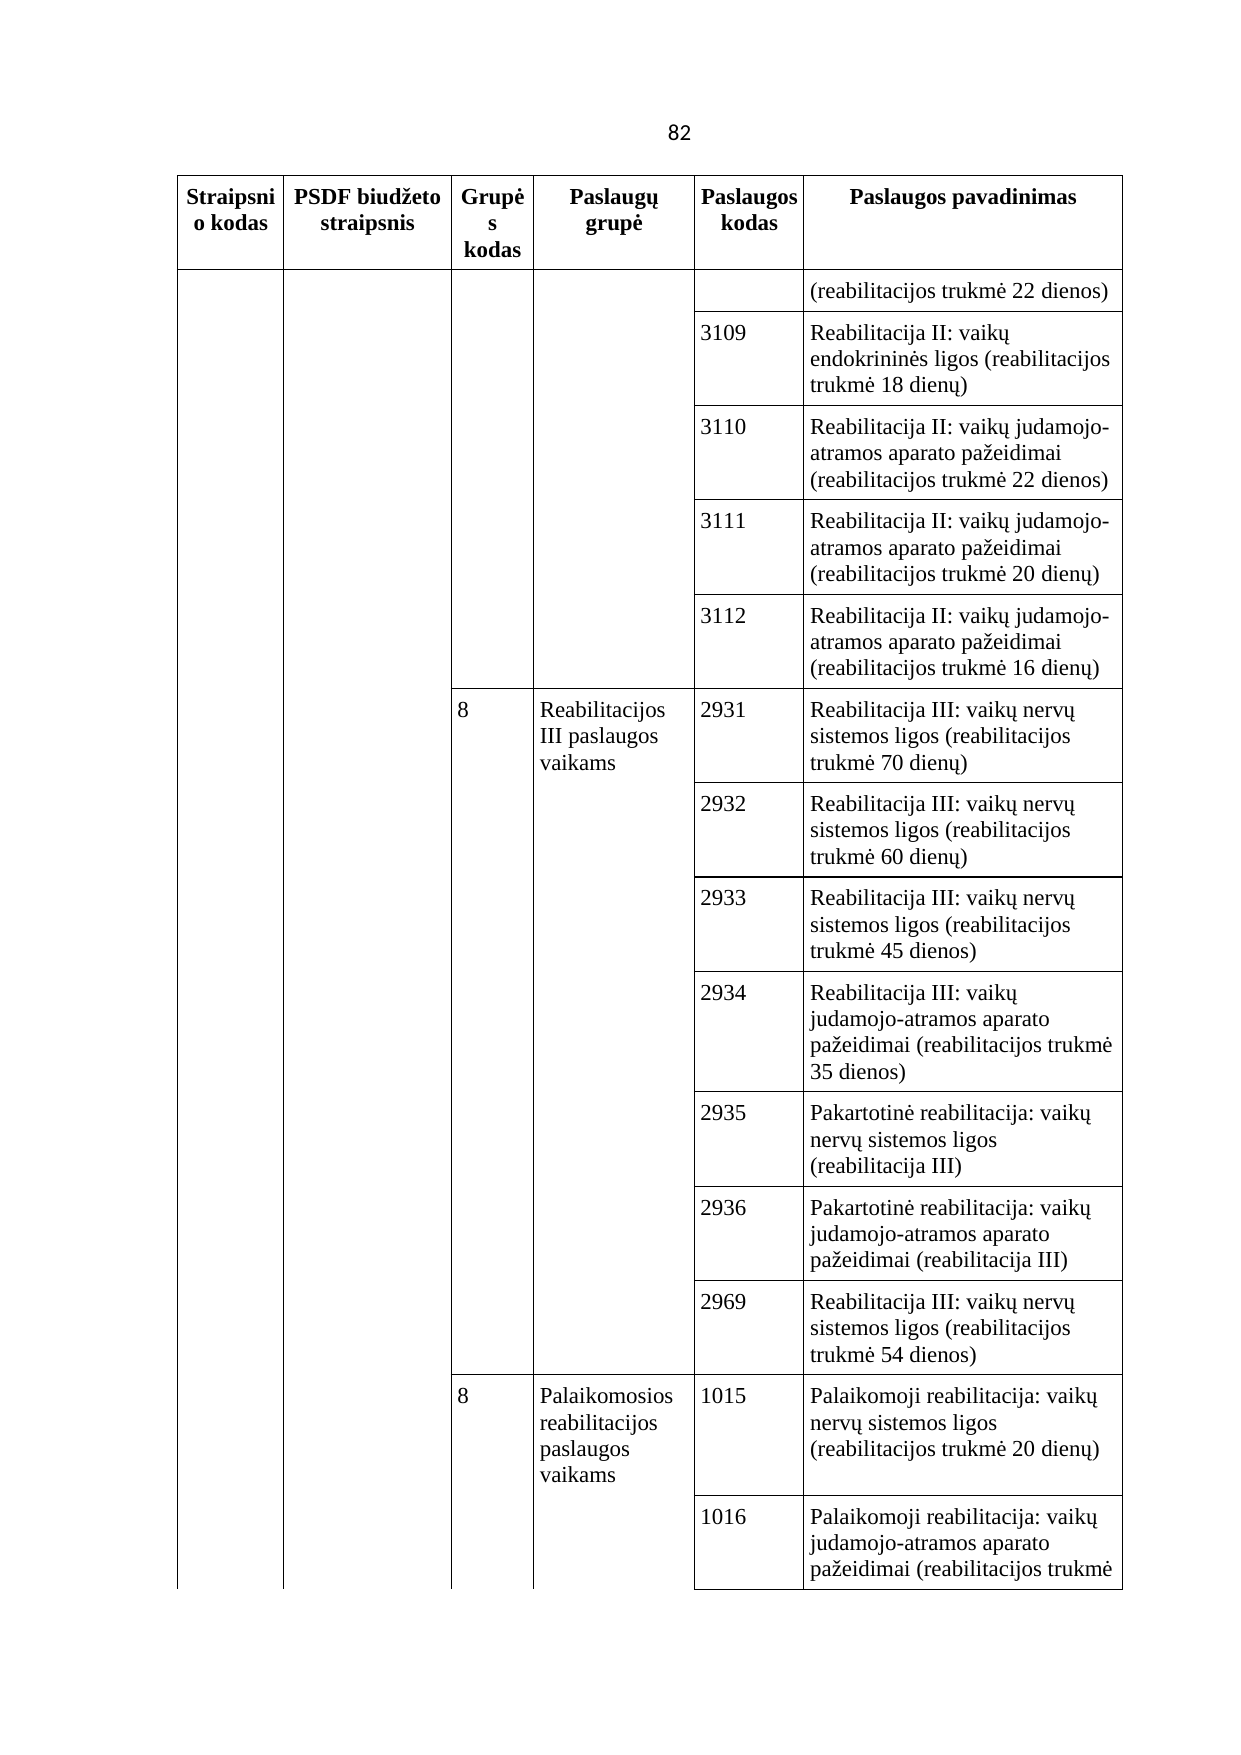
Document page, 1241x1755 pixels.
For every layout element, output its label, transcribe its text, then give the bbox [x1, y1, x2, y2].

table_cell (reabilitacijos trukmė 22 dienos) [804, 270, 1122, 311]
table_cell [178, 1495, 283, 1589]
table_cell Palaikomosios reabilitacijos paslaugos vaikams [534, 1375, 694, 1495]
table_cell 8 [452, 689, 533, 782]
table_header Grupės kodas [452, 176, 533, 269]
table_cell 3112 [695, 595, 803, 688]
table_cell [284, 270, 451, 311]
table_cell 2935 [695, 1092, 803, 1186]
table_cell Palaikomoji reabilitacija: vaikų judamojo-atramos aparato pažeidimai (reabilitacijos trukmė [804, 1496, 1122, 1589]
table_header Paslaugos kodas [695, 176, 803, 269]
table_cell [452, 499, 533, 593]
table_cell [534, 876, 694, 971]
table_cell [178, 270, 283, 311]
table_cell [534, 594, 694, 688]
table_cell [284, 499, 451, 593]
table_cell [534, 405, 694, 499]
table_cell Reabilitacija II: vaikų judamojo-atramos aparato pažeidimai (reabilitacijos trukmė 20 dienų) [804, 500, 1122, 593]
table_cell [452, 270, 533, 311]
table_cell Pakartotinė reabilitacija: vaikų nervų sistemos ligos (reabilitacija III) [804, 1092, 1122, 1186]
table_cell [452, 971, 533, 1091]
table_cell [178, 594, 283, 688]
table_cell 8 [452, 1375, 533, 1495]
table_cell [284, 1374, 451, 1495]
table_cell [178, 1280, 283, 1374]
table_cell Reabilitacija III: vaikų nervų sistemos ligos (reabilitacijos trukmė 54 dienos) [804, 1281, 1122, 1374]
table_cell [452, 1495, 533, 1589]
table_cell 2932 [695, 783, 803, 876]
table_cell 2931 [695, 689, 803, 782]
table_cell 1016 [695, 1496, 803, 1589]
table_cell Reabilitacija III: vaikų nervų sistemos ligos (reabilitacijos trukmė 45 dienos) [804, 878, 1122, 971]
table_cell Reabilitacija II: vaikų judamojo-atramos aparato pažeidimai (reabilitacijos trukmė 16 dienų) [804, 595, 1122, 688]
table_cell Reabilitacija III: vaikų nervų sistemos ligos (reabilitacijos trukmė 70 dienų) [804, 689, 1122, 782]
table_cell Reabilitacija III: vaikų judamojo-atramos aparato pažeidimai (reabilitacijos trukmė 35 dienos) [804, 972, 1122, 1091]
table_cell [284, 1280, 451, 1374]
table_cell [534, 311, 694, 405]
table_cell [284, 405, 451, 499]
table_cell [284, 1495, 451, 1589]
table_cell [452, 782, 533, 876]
table_cell [452, 1091, 533, 1186]
table_cell Pakartotinė reabilitacija: vaikų judamojo-atramos aparato pažeidimai (reabilitacija III) [804, 1187, 1122, 1280]
table_cell 2934 [695, 972, 803, 1091]
table_cell 1015 [695, 1375, 803, 1495]
table_cell [534, 1091, 694, 1186]
table_cell [178, 1186, 283, 1280]
table_cell [284, 1186, 451, 1280]
table_cell [534, 499, 694, 593]
table_cell Palaikomoji reabilitacija: vaikų nervų sistemos ligos (reabilitacijos trukmė 20 dienų) [804, 1375, 1122, 1495]
table_cell [534, 971, 694, 1091]
table_cell 3111 [695, 500, 803, 593]
table_cell [178, 311, 283, 405]
table_header Paslaugos pavadinimas [804, 176, 1122, 269]
table_cell [178, 499, 283, 593]
table_cell [284, 782, 451, 876]
table_cell [178, 1374, 283, 1495]
table_cell [284, 311, 451, 405]
table_cell [534, 1495, 694, 1589]
table_header Straipsnio kodas [178, 176, 283, 269]
table_cell 2933 [695, 878, 803, 971]
table_cell [284, 1091, 451, 1186]
table_cell 2969 [695, 1281, 803, 1374]
table_cell [452, 311, 533, 405]
table_header Paslaugų grupė [534, 176, 694, 269]
table_cell [534, 270, 694, 311]
table_cell [178, 688, 283, 782]
table_cell [284, 971, 451, 1091]
table_cell [178, 782, 283, 876]
table_header PSDF biudžeto straipsnis [284, 176, 451, 269]
table_cell Reabilitacija II: vaikų judamojo-atramos aparato pažeidimai (reabilitacijos trukmė 22 dienos) [804, 406, 1122, 499]
table_cell Reabilitacija III: vaikų nervų sistemos ligos (reabilitacijos trukmė 60 dienų) [804, 783, 1122, 876]
table_cell [452, 876, 533, 971]
table_cell [534, 782, 694, 876]
table_cell [452, 405, 533, 499]
table_cell [178, 405, 283, 499]
table_cell [695, 270, 803, 311]
table_cell Reabilitacija II: vaikų endokrininės ligos (reabilitacijos trukmė 18 dienų) [804, 312, 1122, 405]
table_cell [452, 1186, 533, 1374]
table_cell [534, 1186, 694, 1374]
table_cell [178, 971, 283, 1091]
table_cell [452, 594, 533, 688]
table_cell [178, 1091, 283, 1186]
table_cell [284, 876, 451, 971]
table_cell [284, 594, 451, 688]
table_cell 3109 [695, 312, 803, 405]
table_cell Reabilitacijos III paslaugos vaikams [534, 689, 694, 782]
table_cell 3110 [695, 406, 803, 499]
table_cell [284, 688, 451, 782]
table_cell 2936 [695, 1187, 803, 1280]
table_cell [178, 876, 283, 971]
